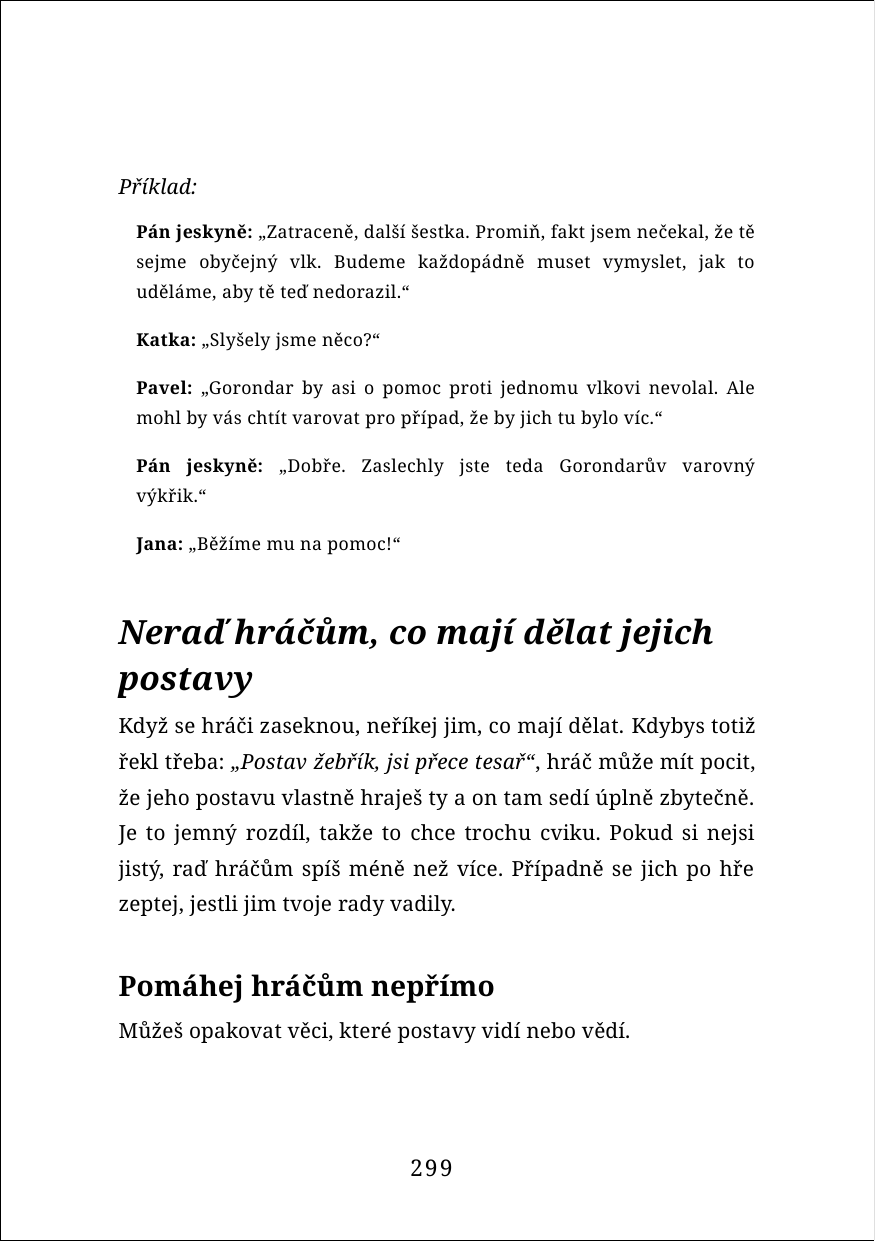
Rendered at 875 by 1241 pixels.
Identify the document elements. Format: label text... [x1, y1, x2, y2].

text Jana: „Běžíme mu na pomoc!“ [136, 532, 756, 556]
text Když se hráči zaseknou, neříkej jim, co mají dělat. Kdybys totiž řekl třeba: „Postav žebřík, jsi přece tesař“, hráč může mít pocit, že jeho postavu vlastně hraješ ty a on tam sedí úplně zbytečně. Je to jemný rozdíl, takže to chce trochu cviku. Pokud si nejsi jistý, raď hráčům spíš méně než více. Případně se jich po hře zeptej, jestli jim tvoje rady vadily. [118, 712, 756, 918]
text Pavel: „Gorondar by asi o pomoc proti jednomu vlkovi nevolal. Ale mohl by vás chtít varovat pro případ, že by jich tu bylo víc.“ [136, 375, 756, 430]
text Příklad: [118, 172, 756, 200]
text Můžeš opakovat věci, které postavy vidí nebo vědí. [118, 1016, 756, 1045]
text Pán jeskyně: „Dobře. Zaslechly jste teda Gorondarův varovný výkřik.“ [136, 453, 756, 508]
text Katka: „Slyšely jsme něco?“ [136, 327, 756, 352]
subtitle Neraď hráčům, co mají dělat jejich postavy [118, 609, 756, 700]
text Pán jeskyně: „Zatraceně, další šestka. Promiň, fakt jsem nečekal, že tě sejme obyčejný vlk. Budeme každopádně muset vymyslet, jak to uděláme, aby tě teď nedorazil.“ [136, 219, 756, 304]
subtitle Pomáhej hráčům nepřímo [118, 966, 756, 1004]
